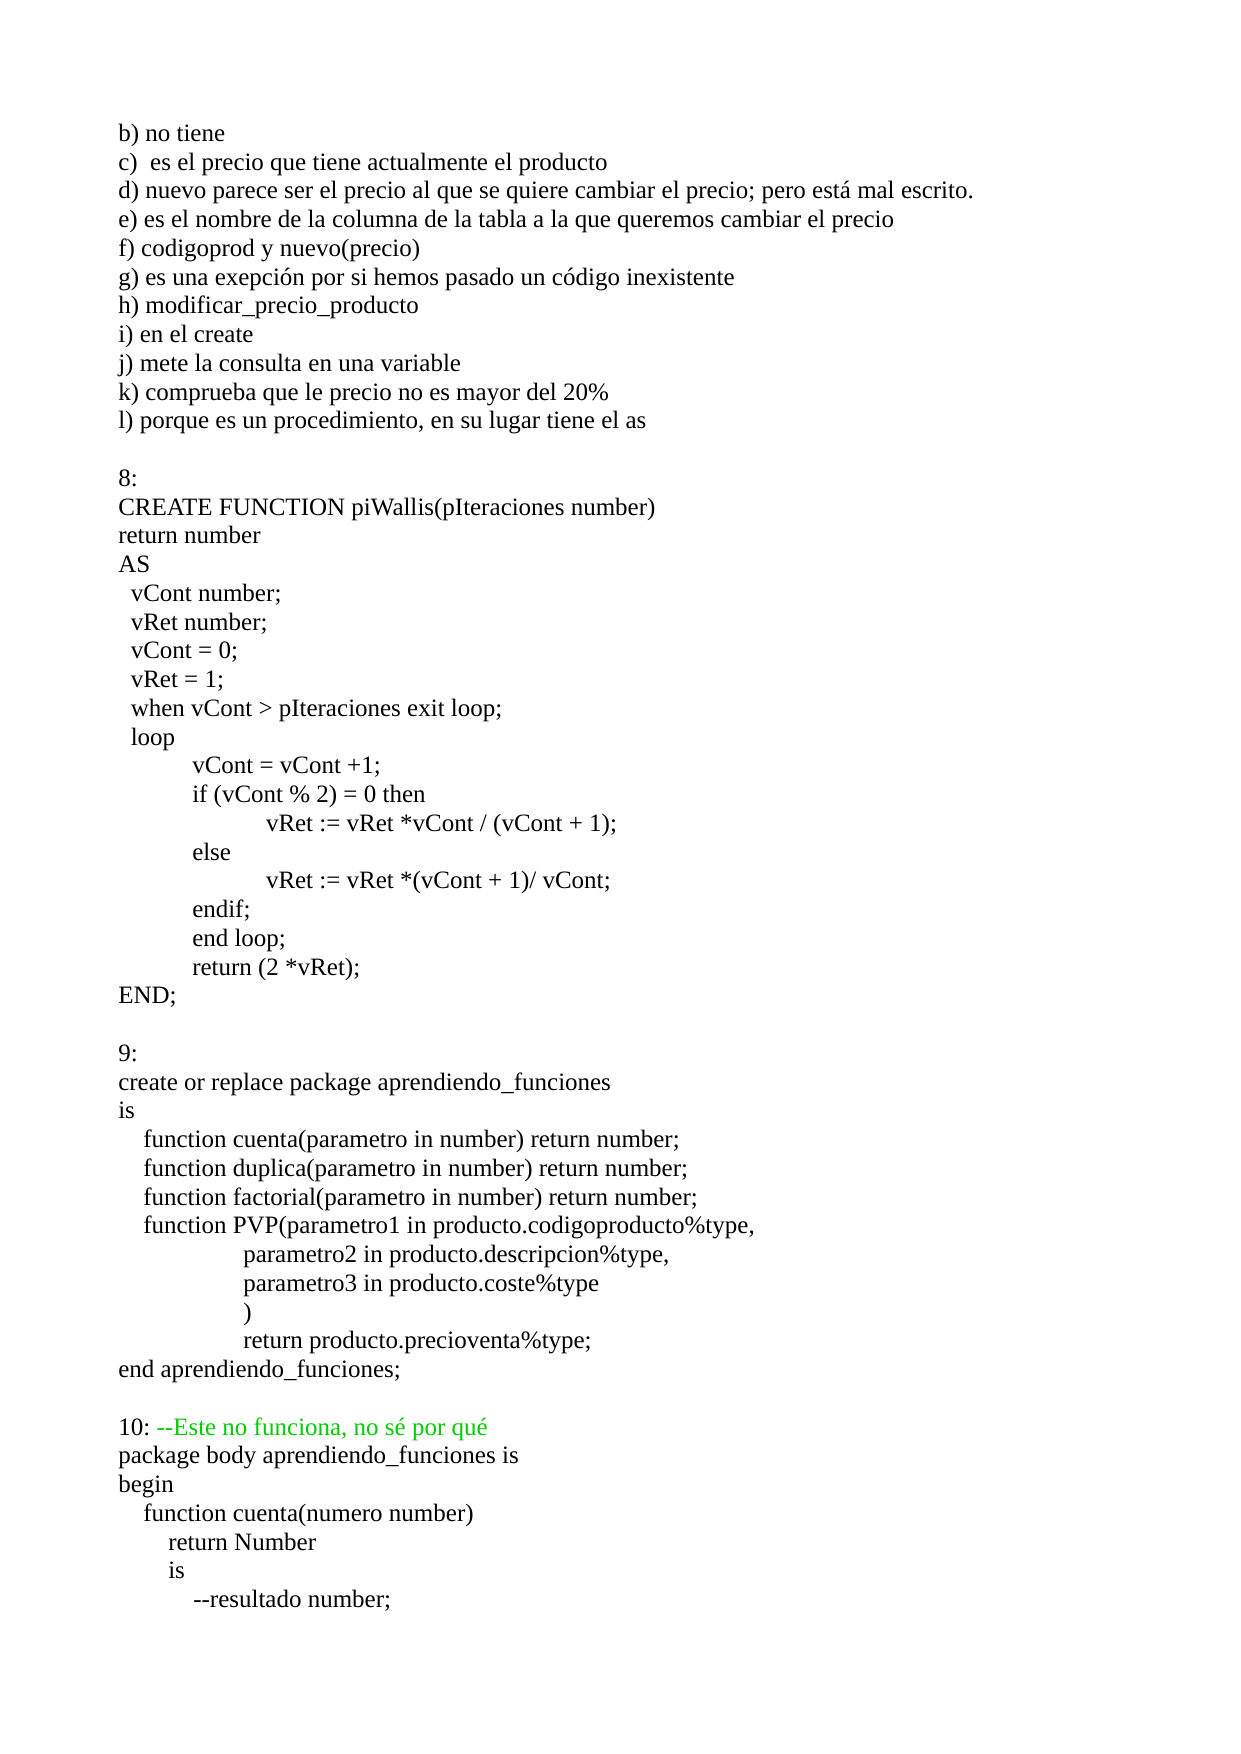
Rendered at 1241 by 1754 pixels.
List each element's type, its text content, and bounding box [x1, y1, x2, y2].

text 10: --Este no funciona, no sé por qué [118, 1412, 1122, 1441]
text is [118, 1096, 1122, 1124]
text g) es una exepción por si hemos pasado un código inexistente [118, 262, 1122, 291]
text return number AS vCont number; vRet number; vCont = 0; vRet = 1; [118, 521, 1122, 693]
text function cuenta(parametro in number) return number; [118, 1124, 1122, 1153]
text j) mete la consulta en una variable [118, 348, 1122, 377]
text return Number [118, 1527, 1122, 1556]
text e) es el nombre de la columna de la tabla a la que queremos cambiar el precio [118, 204, 1122, 233]
text l) porque es un procedimiento, en su lugar tiene el as [118, 406, 1122, 434]
text h) modificar_precio_producto i) en el create [118, 291, 1122, 348]
text parametro3 in producto.coste%type [118, 1268, 1122, 1297]
text create or replace package aprendiendo_funciones [118, 1067, 1122, 1096]
text package body aprendiendo_funciones is [118, 1441, 1122, 1469]
text function duplica(parametro in number) return number; [118, 1153, 1122, 1182]
text when vCont > pIteraciones exit loop; loop vCont = vCont +1; if (vCont % 2) = 0 then vRet := vRet *vCont / (vCont + 1); else vRet := vRet *(vCont + 1)/ vCont; endif; [118, 693, 1122, 923]
text 8: [118, 463, 1122, 492]
text function factorial(parametro in number) return number; [118, 1182, 1122, 1211]
text function cuenta(numero number) [118, 1498, 1122, 1527]
text parametro2 in producto.descripcion%type, [118, 1239, 1122, 1268]
text --resultado number; [118, 1584, 1122, 1613]
text CREATE FUNCTION piWallis(pIteraciones number) [118, 492, 1122, 521]
text k) comprueba que le precio no es mayor del 20% [118, 377, 1122, 406]
text return producto.precioventa%type; [118, 1326, 1122, 1354]
text d) nuevo parece ser el precio al que se quiere cambiar el precio; pero está mal escrito. [118, 176, 1122, 204]
text begin [118, 1469, 1122, 1498]
text f) codigoprod y nuevo(precio) [118, 233, 1122, 262]
text b) no tiene [118, 118, 1122, 147]
text end loop; return (2 *vRet); END; [118, 923, 1122, 1038]
text function PVP(parametro1 in producto.codigoproducto%type, [118, 1211, 1122, 1239]
text c) es el precio que tiene actualmente el producto [118, 147, 1122, 176]
text end aprendiendo_funciones; [118, 1354, 1122, 1383]
text 9: [118, 1038, 1122, 1067]
text ) [118, 1297, 1122, 1326]
text is [118, 1556, 1122, 1584]
